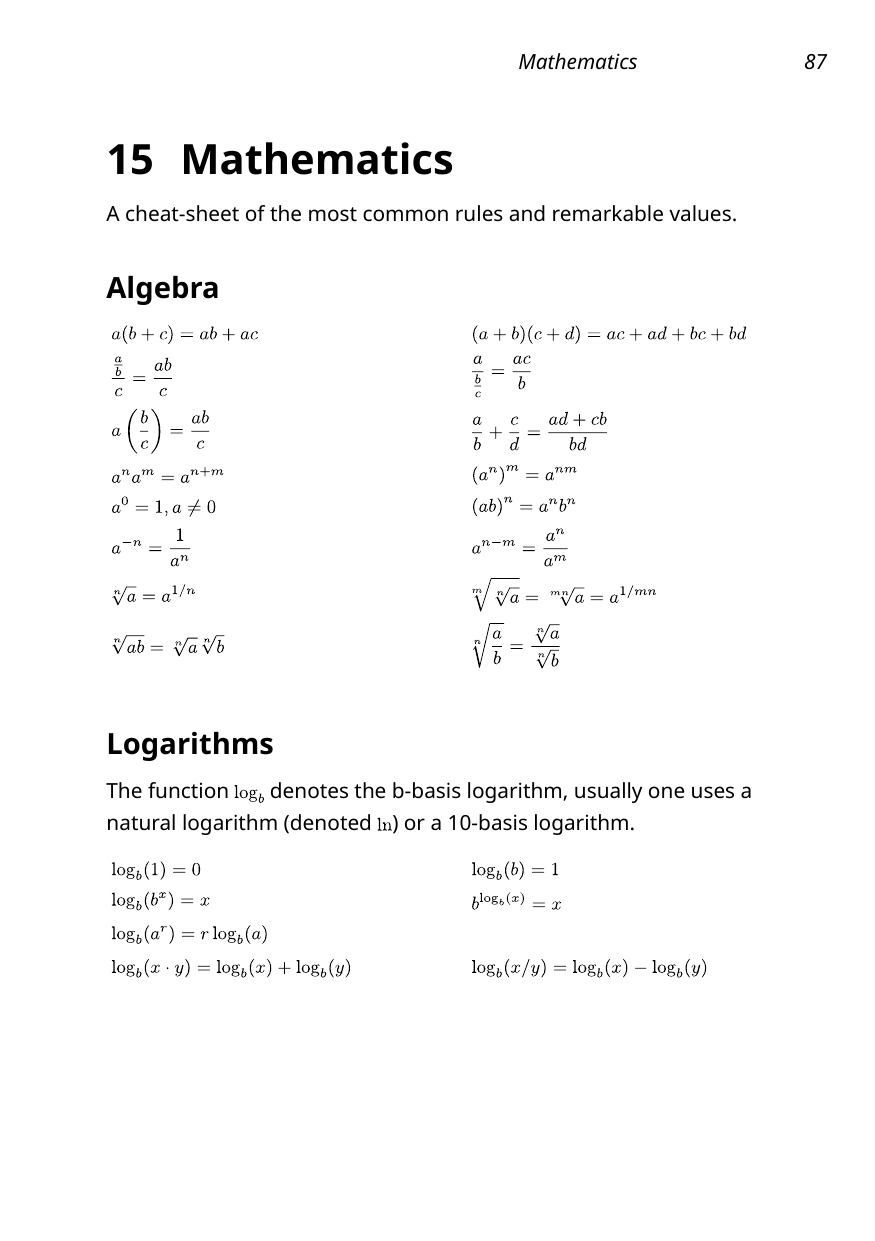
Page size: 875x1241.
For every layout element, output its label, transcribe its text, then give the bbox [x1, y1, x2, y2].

table_header [106, 320, 466, 350]
table_cell [106, 459, 466, 491]
table_cell [106, 916, 466, 953]
table_header [466, 856, 827, 886]
table_header [106, 856, 466, 886]
subtitle Logarithms [106, 723, 827, 763]
table_cell [106, 403, 466, 459]
table_cell [106, 572, 466, 617]
table_cell [466, 618, 827, 674]
table_cell [106, 523, 466, 572]
subtitle Algebra [106, 267, 827, 307]
table_cell [106, 886, 466, 916]
table_cell [106, 350, 466, 403]
subtitle Mathematics [106, 130, 827, 187]
table_cell [466, 459, 827, 491]
table_cell [466, 350, 827, 403]
table_cell [466, 572, 827, 617]
table_cell [106, 618, 466, 674]
table_cell [466, 403, 827, 459]
table_cell [106, 953, 466, 983]
table_cell [466, 491, 827, 523]
text A cheat-sheet of the most common rules and remarkable values. [106, 199, 827, 228]
table_cell [466, 953, 827, 983]
table_cell [466, 886, 827, 916]
table_cell [106, 491, 466, 523]
text The function denotes the b-basis logarithm, usually one uses a natural logarithm (denoted ) or a 10-basis logarithm. [106, 776, 827, 837]
table_cell [466, 523, 827, 572]
table_cell [466, 916, 827, 953]
table_header [466, 320, 827, 350]
